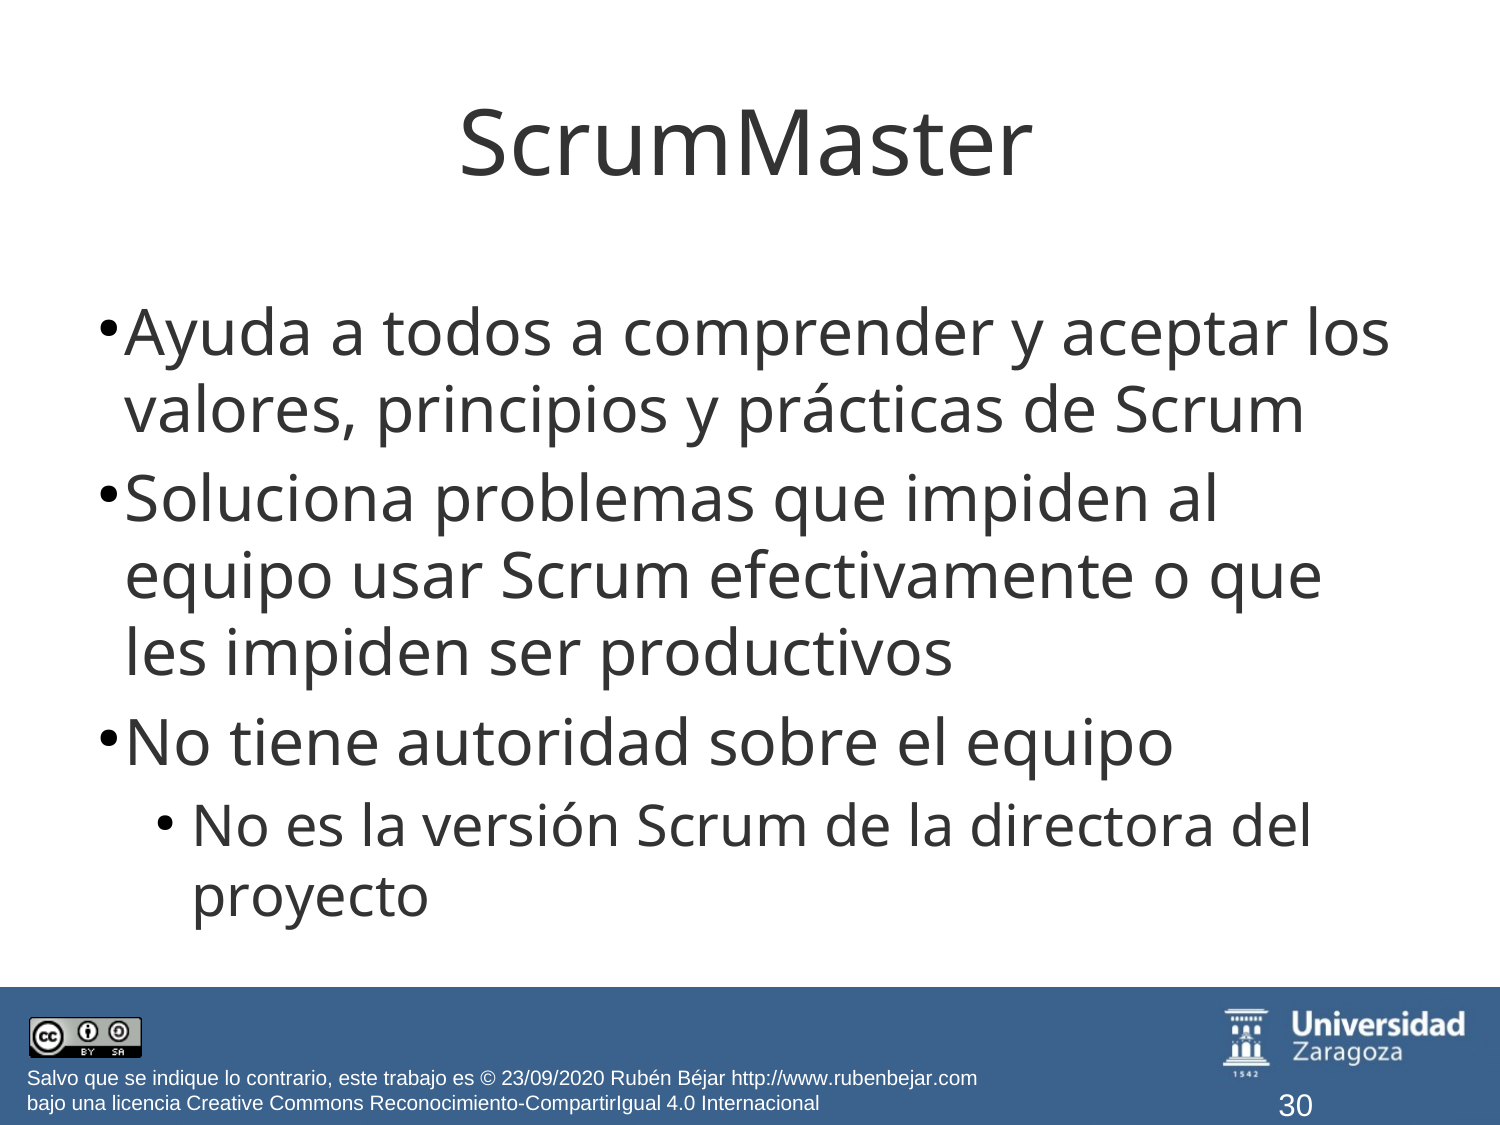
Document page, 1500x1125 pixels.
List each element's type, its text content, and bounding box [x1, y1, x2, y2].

picture [0, 987, 1500, 1125]
title ScrumMaster [74, 21, 1420, 257]
list Ayuda a todos a comprender y aceptar los valores, principios y prácticas de Scrum Soluciona problemas que impiden al equipo usar Scrum efectivamente o que les impiden ser productivos No tiene autoridad sobre el equipo No es la versión Scrum de la directora del proyecto [82, 283, 1418, 957]
